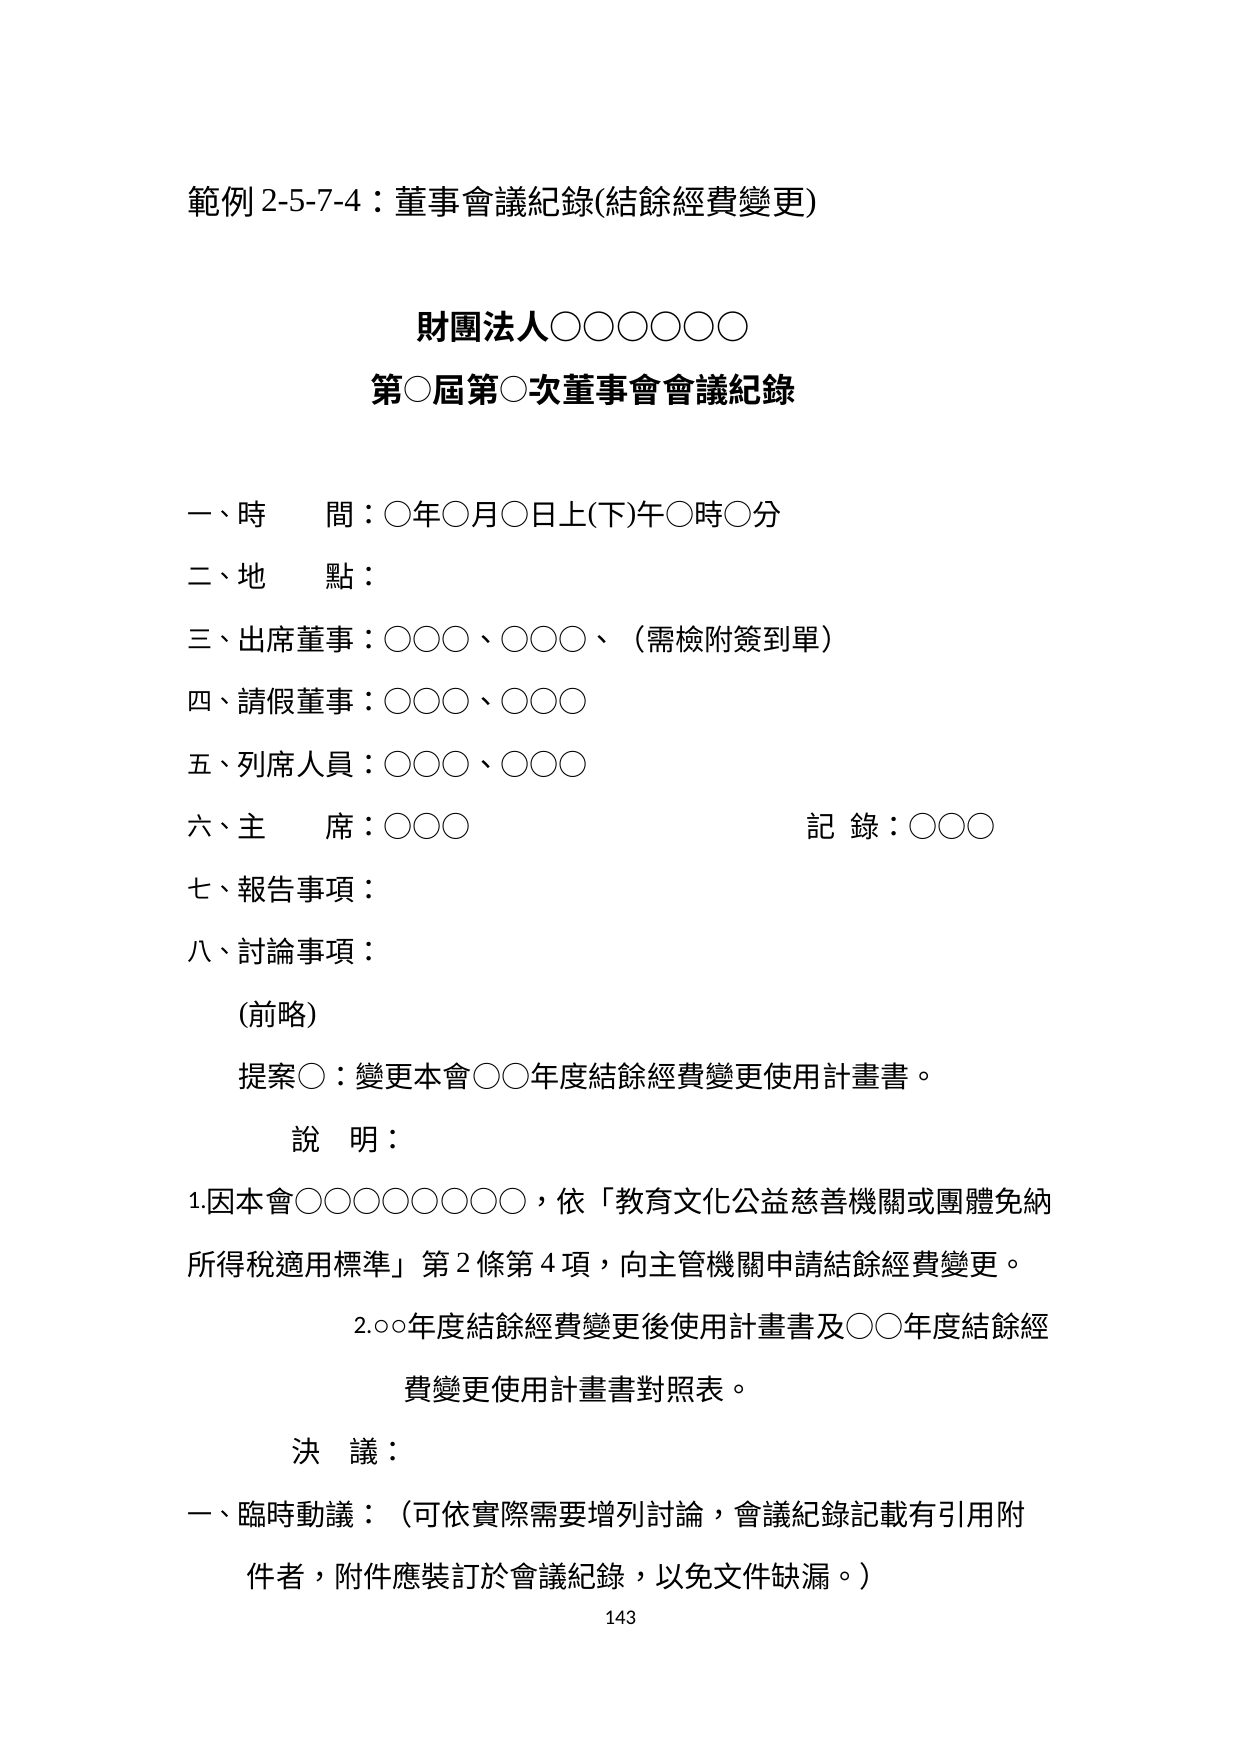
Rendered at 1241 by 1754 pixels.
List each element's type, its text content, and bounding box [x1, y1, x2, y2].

text 第○屆第○次董事會會議紀錄 [187, 346, 978, 408]
list 報告事項： [187, 846, 1053, 908]
text (前略) [187, 971, 1053, 1033]
list 列席人員：○○○、○○○ [187, 721, 1053, 783]
subtitle 範例2-5-7-4：董事會議紀錄(結餘經費變更) [187, 158, 1053, 221]
text 財團法人○○○○○○ [187, 283, 978, 346]
list ○○年度結餘經費變更後使用計畫書及○○年度結餘經費變更使用計畫書對照表。 [353, 1283, 1053, 1408]
text 說 明： [291, 1096, 1053, 1158]
list 出席董事：○○○、○○○、（需檢附簽到單） [187, 596, 1053, 658]
text 決 議： [291, 1408, 1053, 1471]
list 主 席：○○○ 記 錄：○○○ [187, 783, 1053, 846]
list 因本會○○○○○○○○，依「教育文化公益慈善機關或團體免納所得稅適用標準」第2條第4項，向主管機關申請結餘經費變更。 [187, 1158, 1053, 1283]
list 時 間：○年○月○日上(下)午○時○分 [187, 471, 1053, 533]
list 請假董事：○○○、○○○ [187, 658, 1053, 721]
list 地 點： [187, 533, 1053, 596]
text 提案○：變更本會○○年度結餘經費變更使用計畫書。 [187, 1033, 1053, 1096]
list 討論事項： [187, 908, 1053, 971]
list 臨時動議：（可依實際需要增列討論，會議紀錄記載有引用附件者，附件應裝訂於會議紀錄，以免文件缺漏。） [187, 1471, 1053, 1596]
